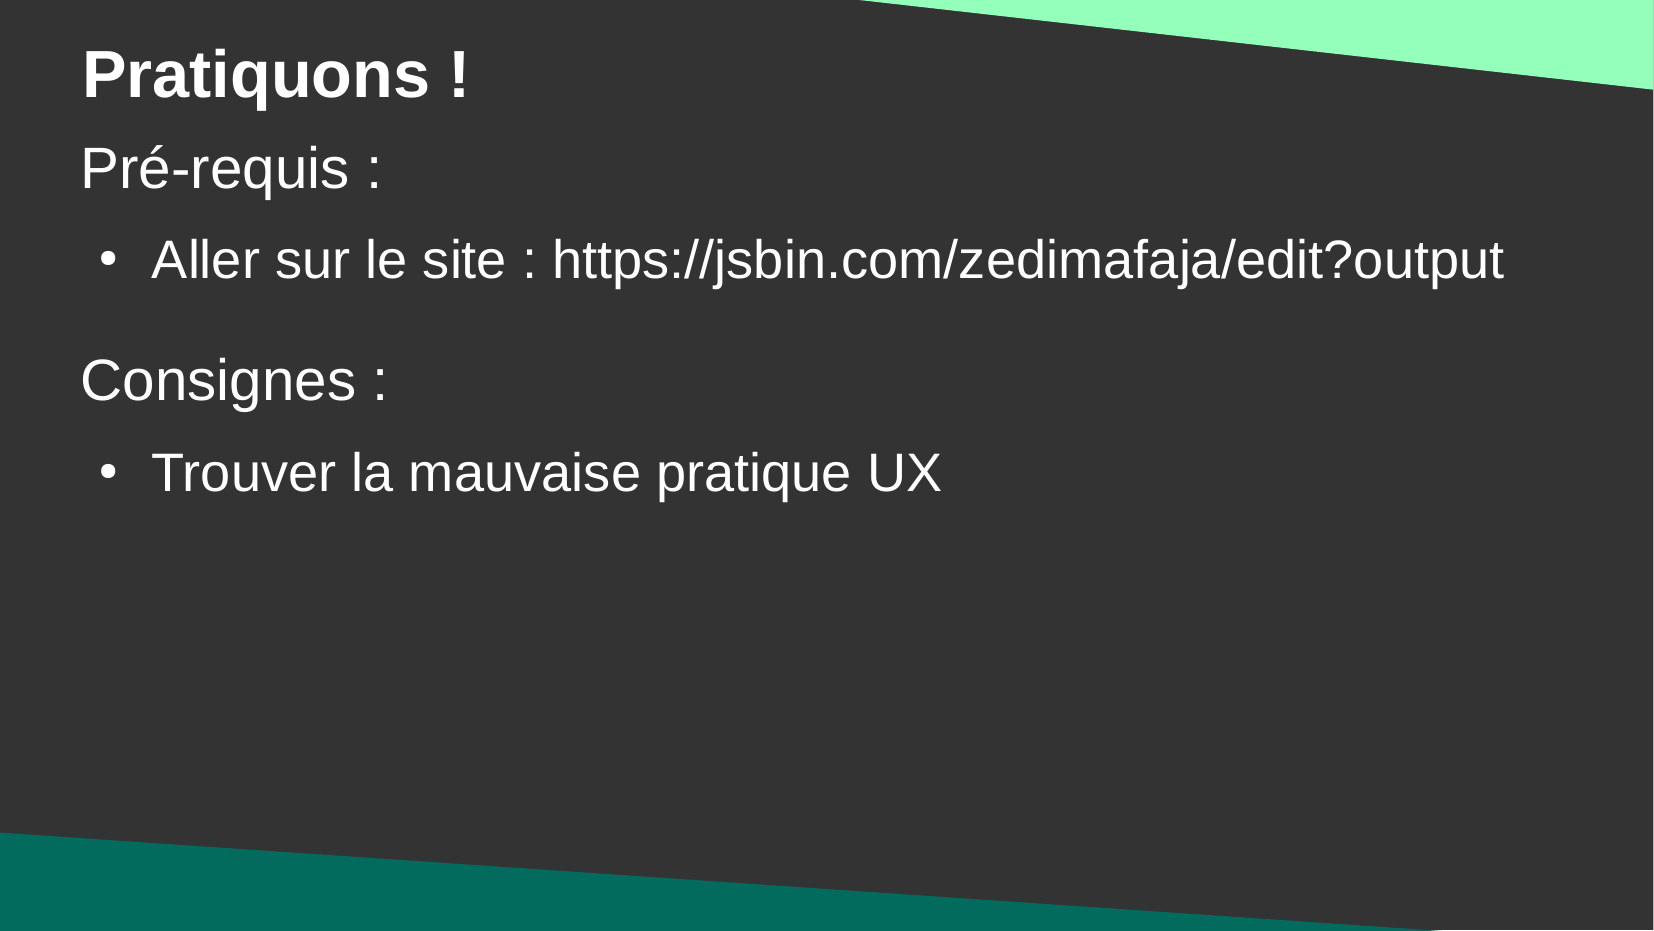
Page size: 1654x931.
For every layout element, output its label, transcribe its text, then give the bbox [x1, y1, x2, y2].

list Consignes : Trouver la mauvaise pratique UX [80, 348, 1620, 508]
text_box [859, 0, 1654, 90]
list Pré-requis : Aller sur le site : https://jsbin.com/zedimafaja/edit?output [80, 135, 1620, 308]
title Pratiquons ! [82, 37, 1571, 114]
